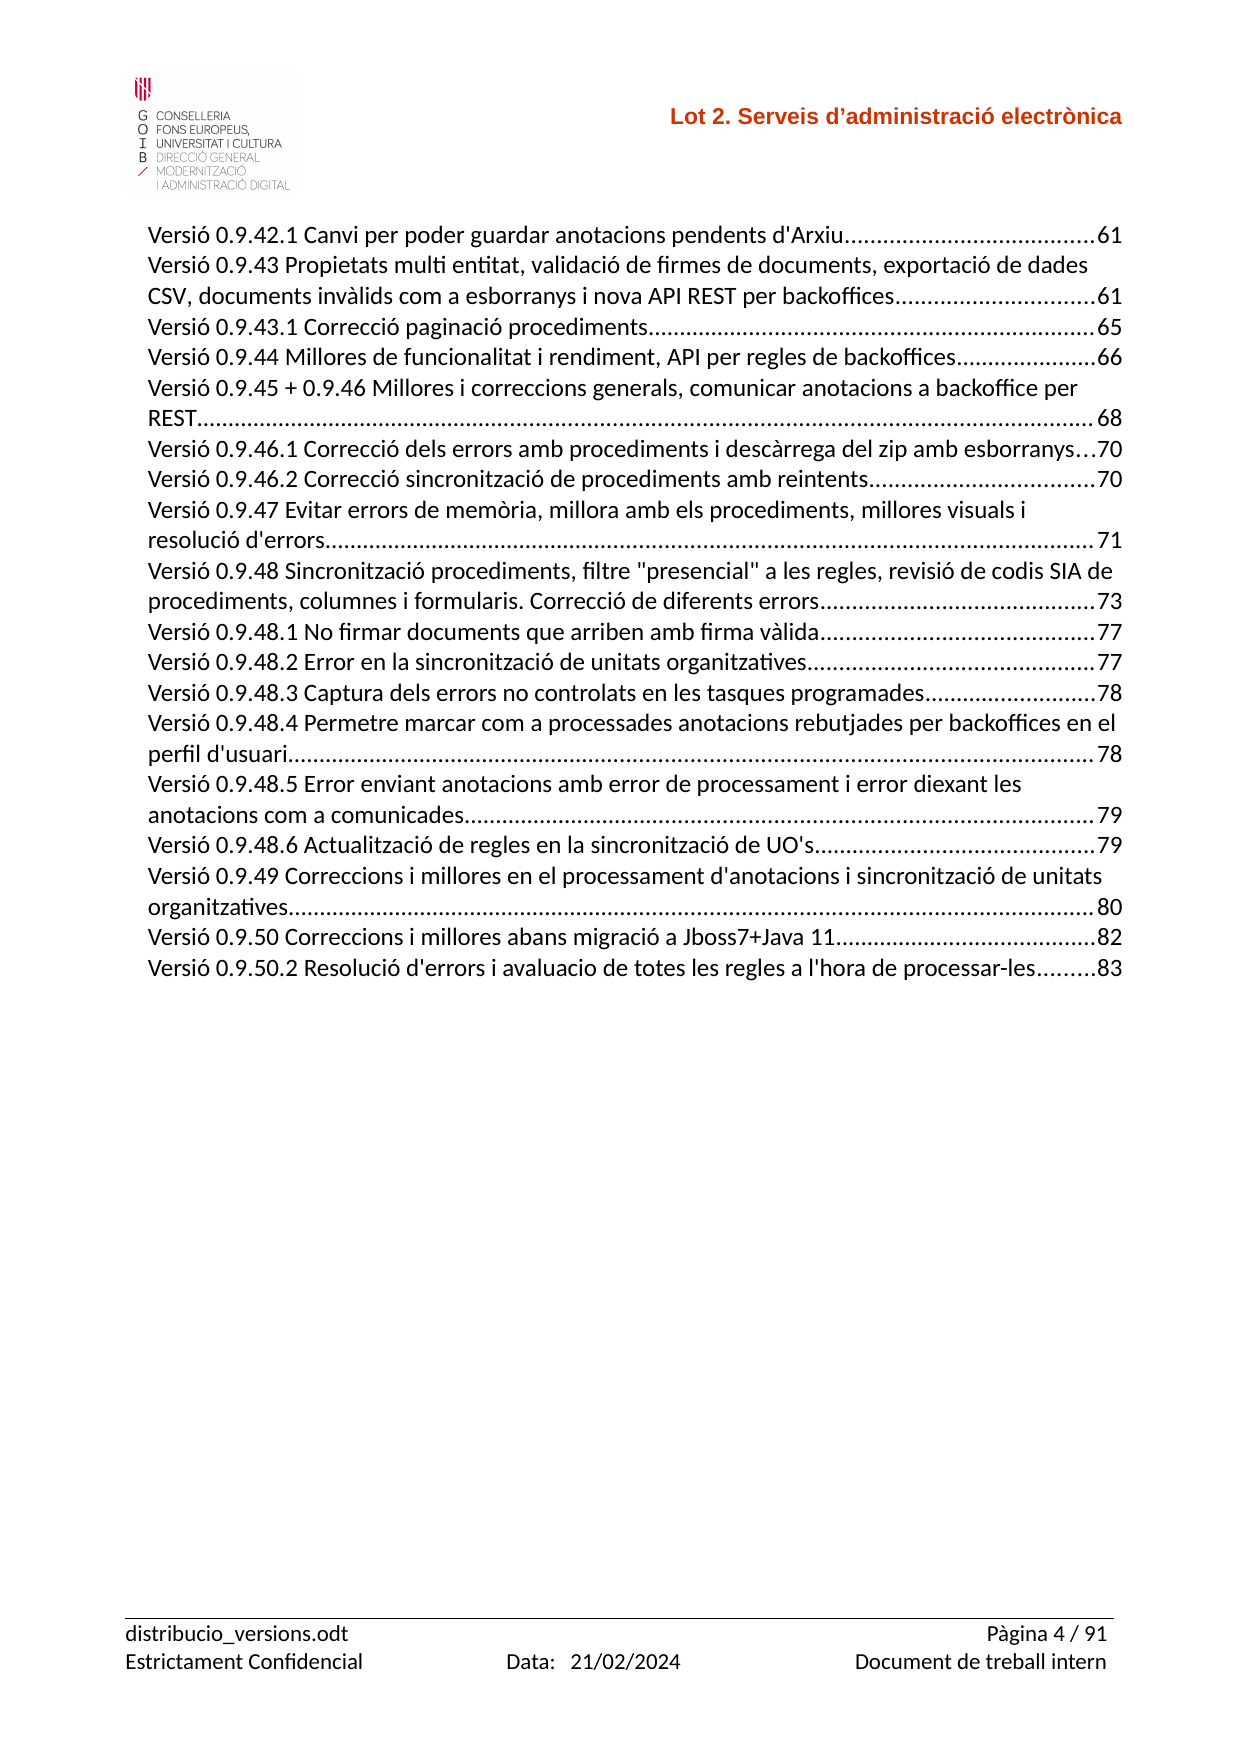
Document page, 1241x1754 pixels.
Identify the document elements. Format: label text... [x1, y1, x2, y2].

text Versió 0.9.48.5 Error enviant anotacions amb error de processament i error diexant les anotacions com a comunicades 79 [148, 768, 1122, 829]
text Versió 0.9.48.1 No firmar documents que arriben amb firma vàlida 77 [148, 616, 1122, 646]
picture [126, 70, 299, 197]
text Versió 0.9.42.1 Canvi per poder guardar anotacions pendents d'Arxiu 61 [148, 219, 1122, 250]
text Versió 0.9.48.3 Captura dels errors no controlats en les tasques programades 78 [148, 677, 1122, 707]
text Versió 0.9.48.2 Error en la sincronització de unitats organitzatives 77 [148, 646, 1122, 677]
text Versió 0.9.50.2 Resolució d'errors i avaluacio de totes les regles a l'hora de processar-les 83 [148, 952, 1122, 982]
text Versió 0.9.48.6 Actualització de regles en la sincronització de UO's 79 [148, 829, 1122, 860]
text Versió 0.9.44 Millores de funcionalitat i rendiment, API per regles de backoffices 66 [148, 341, 1122, 372]
text Versió 0.9.49 Correccions i millores en el processament d'anotacions i sincronització de unitats organitzatives 80 [148, 860, 1122, 921]
text Versió 0.9.43.1 Correcció paginació procediments 65 [148, 311, 1122, 341]
text Versió 0.9.50 Correccions i millores abans migració a Jboss7+Java 11 82 [148, 921, 1122, 952]
text Versió 0.9.43 Propietats multi entitat, validació de firmes de documents, exportació de dades CSV, documents invàlids com a esborranys i nova API REST per backoffices 61 [148, 250, 1122, 311]
text Versió 0.9.46.2 Correcció sincronització de procediments amb reintents 70 [148, 463, 1122, 494]
text Versió 0.9.46.1 Correcció dels errors amb procediments i descàrrega del zip amb esborranys 70 [148, 433, 1122, 463]
text Versió 0.9.48 Sincronització procediments, filtre "presencial" a les regles, revisió de codis SIA de procediments, columnes i formularis. Correcció de diferents errors 73 [148, 555, 1122, 616]
text Versió 0.9.48.4 Permetre marcar com a processades anotacions rebutjades per backoffices en el perfil d'usuari 78 [148, 707, 1122, 768]
text Versió 0.9.47 Evitar errors de memòria, millora amb els procediments, millores visuals i resolució d'errors 71 [148, 494, 1122, 555]
text Versió 0.9.45 + 0.9.46 Millores i correccions generals, comunicar anotacions a backoffice per REST 68 [148, 372, 1122, 433]
